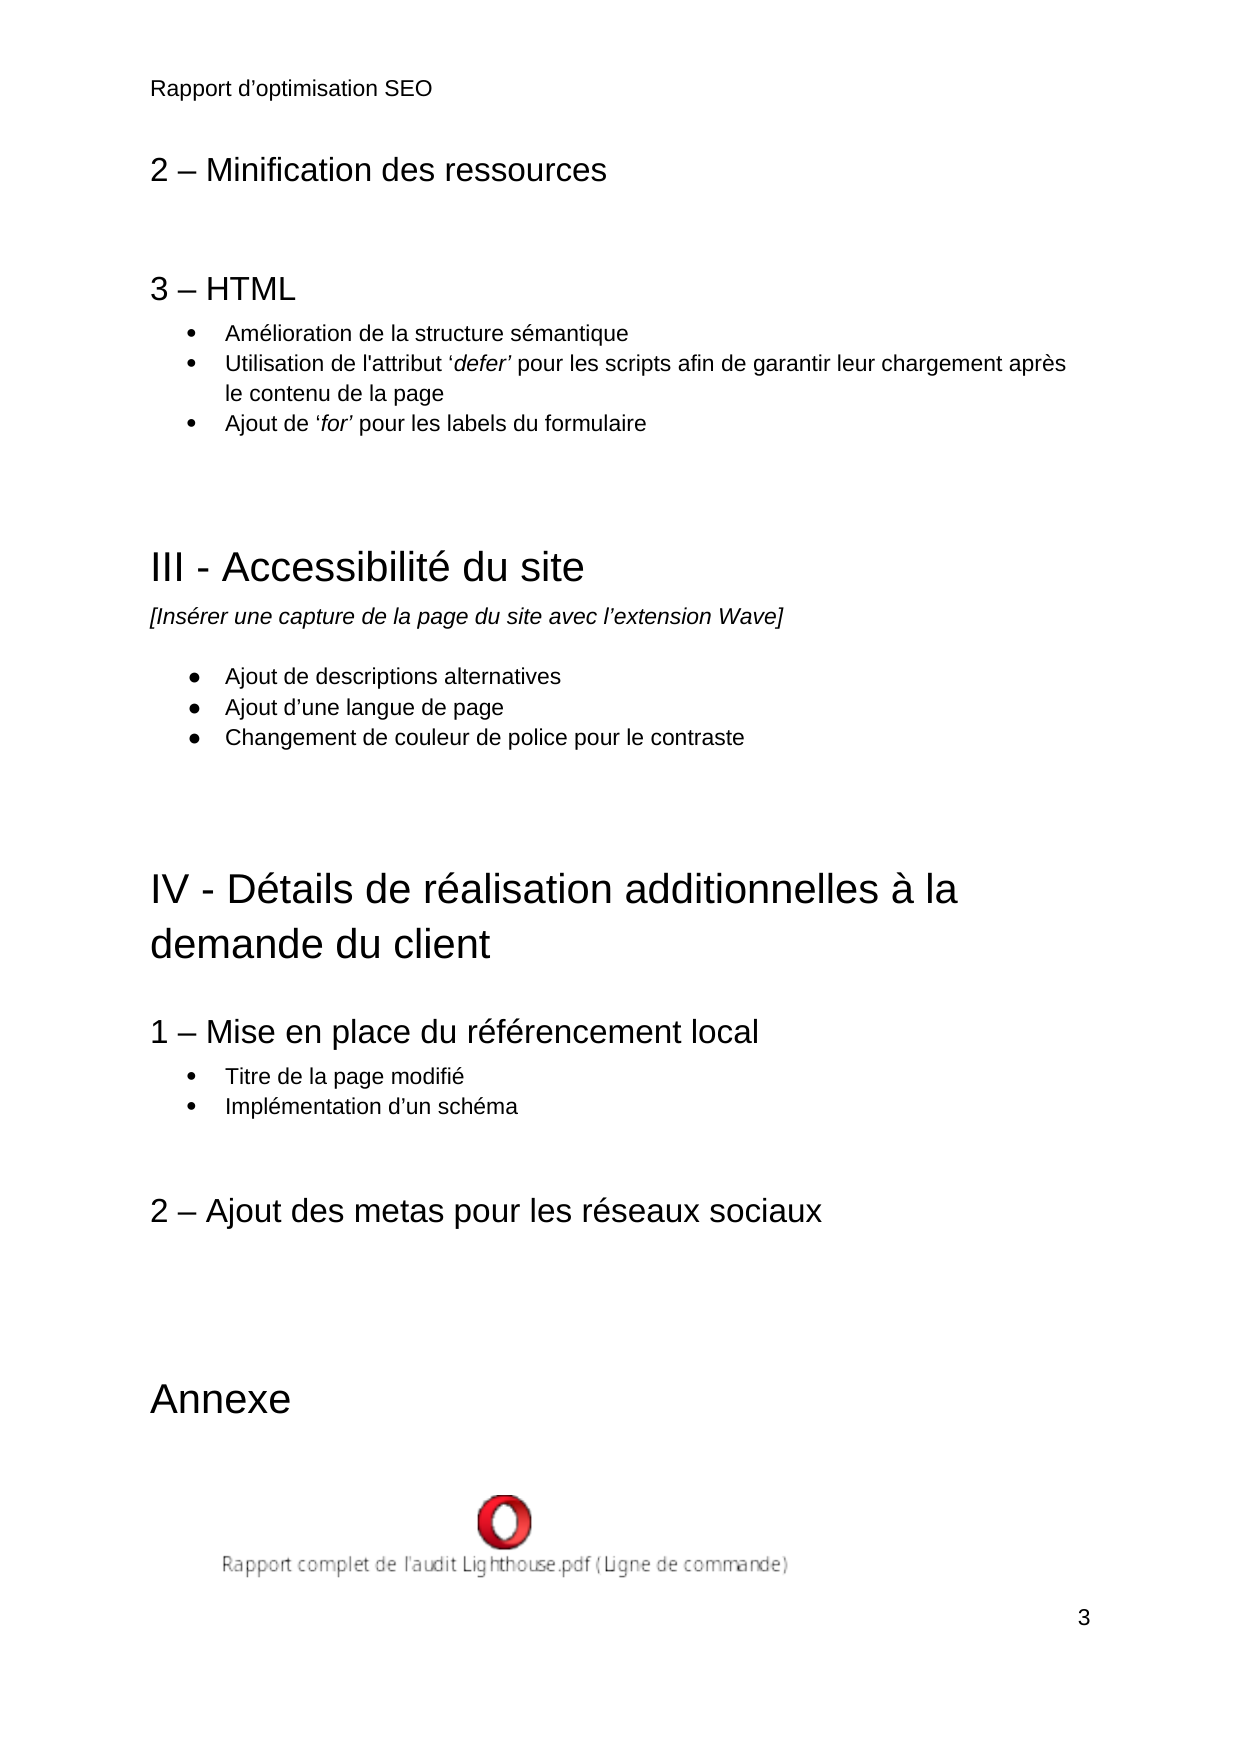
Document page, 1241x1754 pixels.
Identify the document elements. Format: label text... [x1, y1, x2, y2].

text [Insérer une capture de la page du site avec l’extension Wave] [150, 603, 1090, 629]
list Ajout de descriptions alternatives [187, 663, 1090, 690]
list Titre de la page modifié [187, 1063, 1090, 1089]
text IV - Détails de réalisation additionnelles à la demande du client [150, 864, 1090, 967]
list Ajout de ‘for’ pour les labels du formulaire [187, 410, 1090, 437]
subtitle III - Accessibilité du site [150, 542, 1090, 590]
list Ajout d’une langue de page [187, 693, 1090, 720]
subtitle 3 – HTML [150, 269, 1090, 307]
subtitle 2 – Ajout des metas pour les réseaux sociaux [150, 1191, 1090, 1229]
list Changement de couleur de police pour le contraste [187, 724, 1090, 750]
list Utilisation de l'attribut ‘defer’ pour les scripts afin de garantir leur chargement après le contenu de la page [187, 350, 1090, 406]
subtitle Annexe [150, 1374, 1090, 1422]
list Amélioration de la structure sémantique [187, 319, 1090, 346]
list Implémentation d’un schéma [187, 1093, 1090, 1119]
subtitle 1 – Mise en place du référencement local [150, 1012, 1090, 1050]
subtitle 2 – Minification des ressources [150, 150, 1090, 188]
